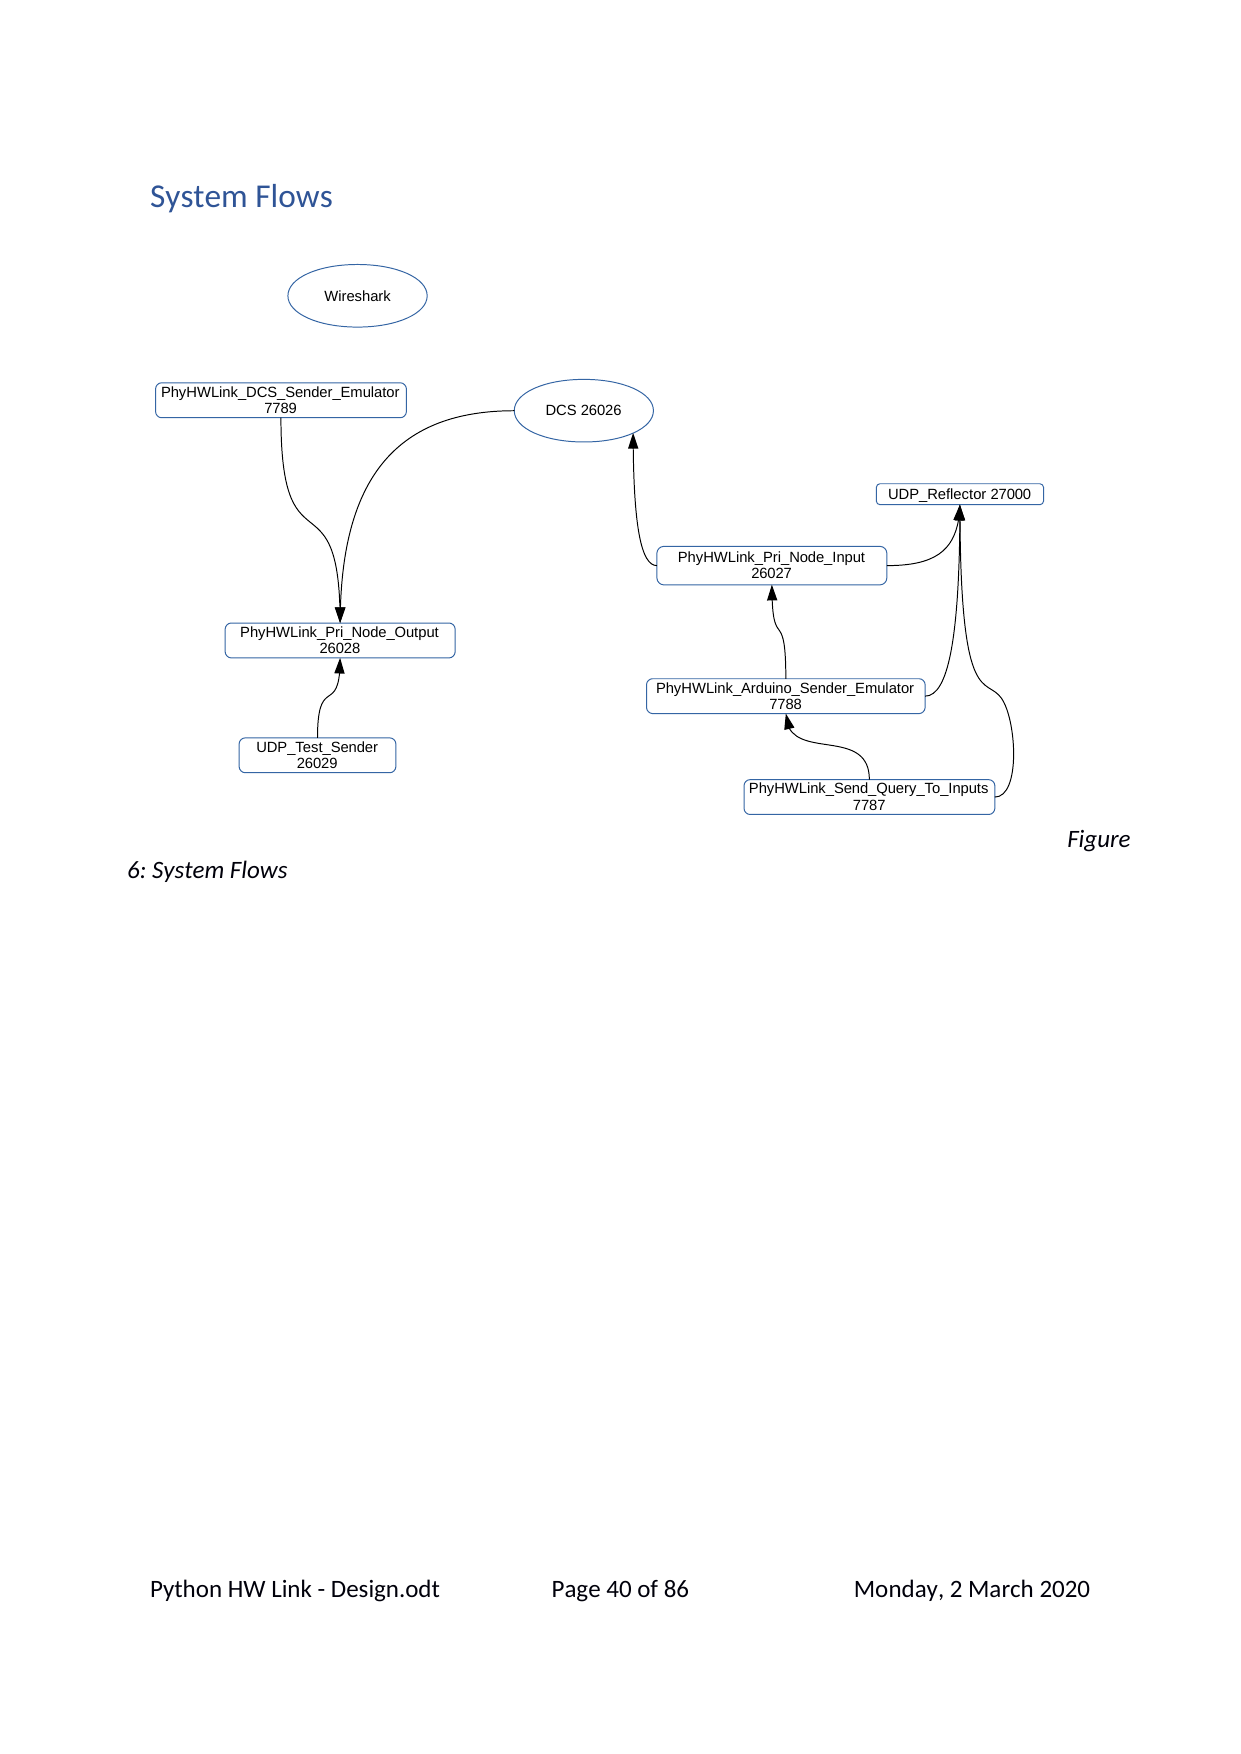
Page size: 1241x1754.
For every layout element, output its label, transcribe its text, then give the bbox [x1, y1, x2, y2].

subtitle System Flows [150, 175, 1090, 216]
text Figure 6: System Flows [127, 239, 1132, 884]
